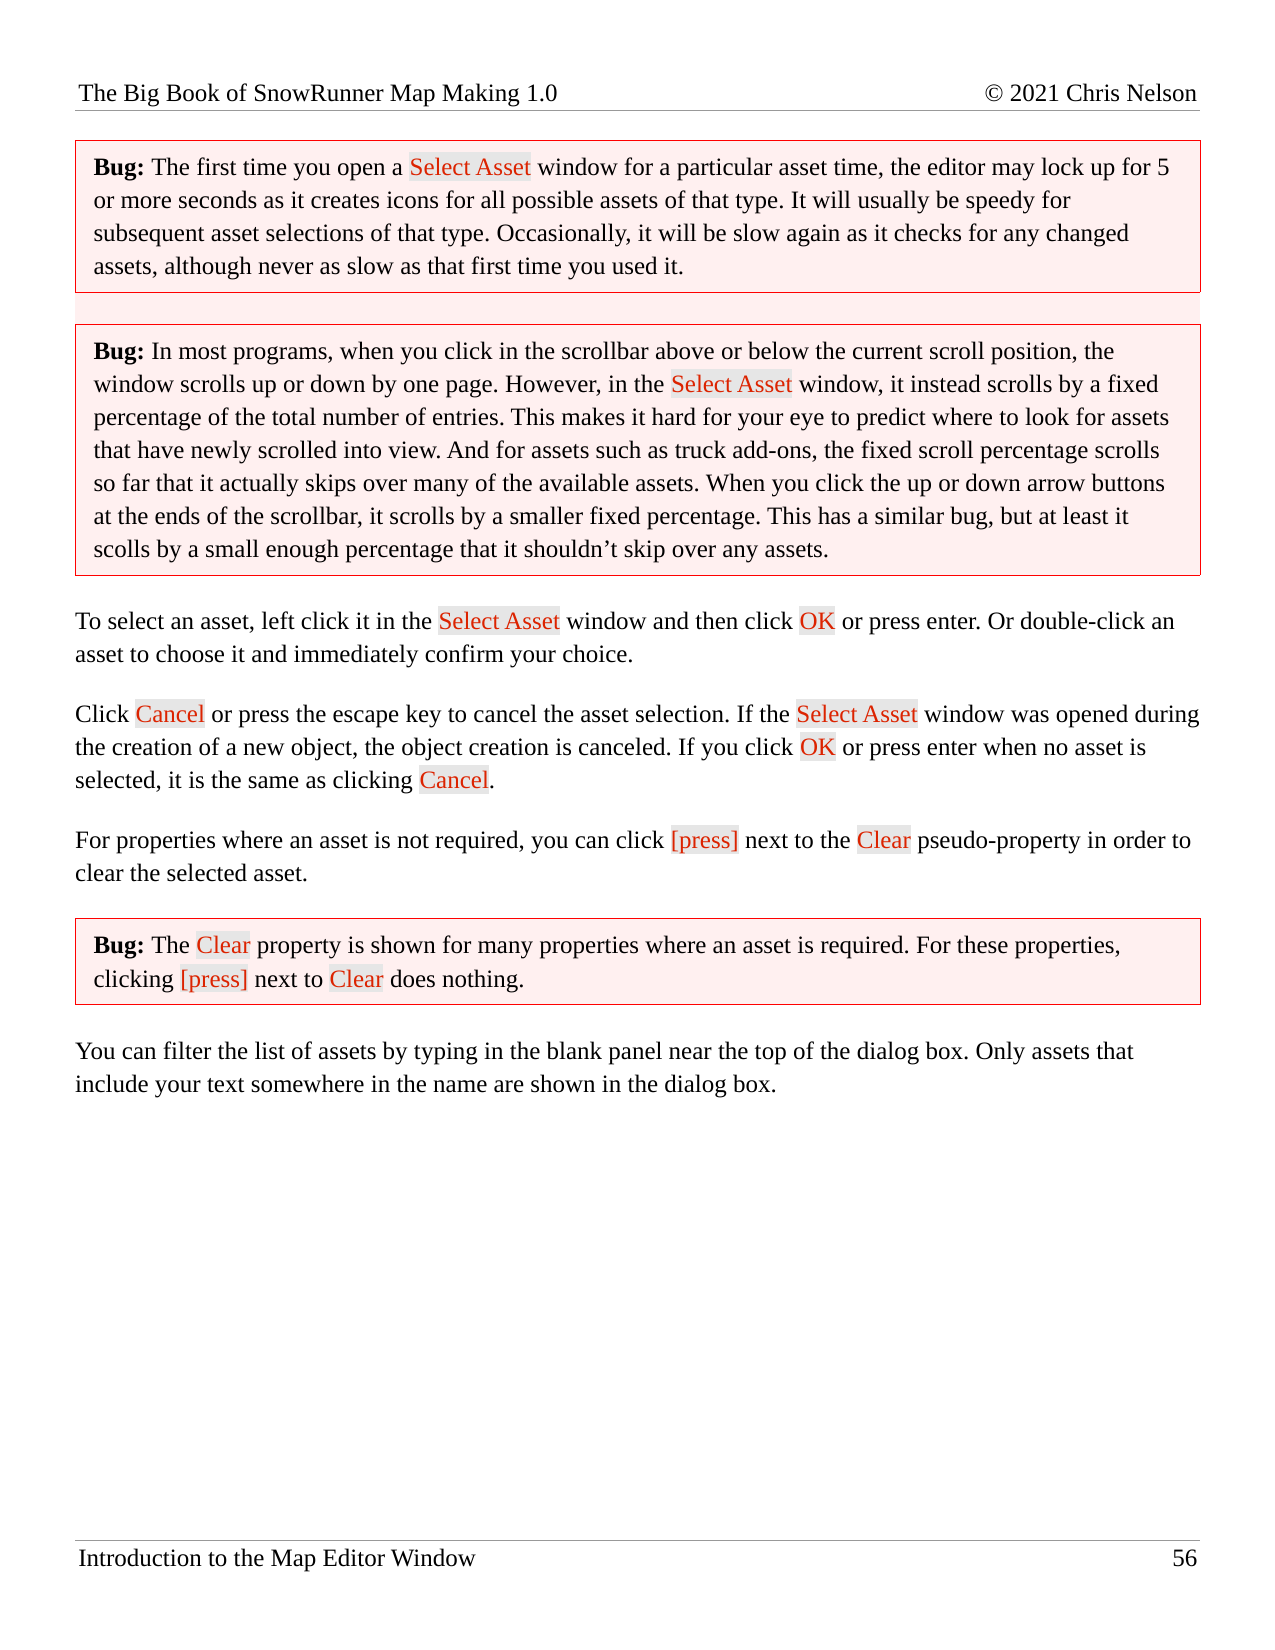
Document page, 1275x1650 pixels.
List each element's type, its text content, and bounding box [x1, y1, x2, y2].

list The first time you open a Select Asset window for a particular asset time, the editor may lock up for 5 or more seconds as it creates icons for all possible assets of that type. It will usually be speedy for subsequent asset selections of that type. Occasionally, it will be slow again as it checks for any changed assets, although never as slow as that first time you used it. [76, 141, 1200, 292]
text For properties where an asset is not required, you can click [press] next to the Clear pseudo-property in order to clear the selected asset. [75, 825, 1200, 887]
list In most programs, when you click in the scrollbar above or below the current scroll position, the window scrolls up or down by one page. However, in the Select Asset window, it instead scrolls by a fixed percentage of the total number of entries. This makes it hard for your eye to predict where to look for assets that have newly scrolled into view. And for assets such as truck add-ons, the fixed scroll percentage scrolls so far that it actually skips over many of the available assets. When you click the up or down arrow buttons at the ends of the scrollbar, it scrolls by a smaller fixed percentage. This has a similar bug, but at least it scolls by a small enough percentage that it shouldn’t skip over any assets. [76, 325, 1200, 575]
list The Clear property is shown for many properties where an asset is required. For these properties, clicking [press] next to Clear does nothing. [76, 919, 1200, 1004]
text You can filter the list of assets by typing in the blank panel near the top of the dialog box. Only assets that include your text somewhere in the name are shown in the dialog box. [75, 1036, 1200, 1098]
text Click Cancel or press the escape key to cancel the asset selection. If the Select Asset window was opened during the creation of a new object, the object creation is canceled. If you click OK or press enter when no asset is selected, it is the same as clicking Cancel. [75, 699, 1200, 794]
text To select an asset, left click it in the Select Asset window and then click OK or press enter. Or double-click an asset to choose it and immediately confirm your choice. [75, 606, 1200, 668]
